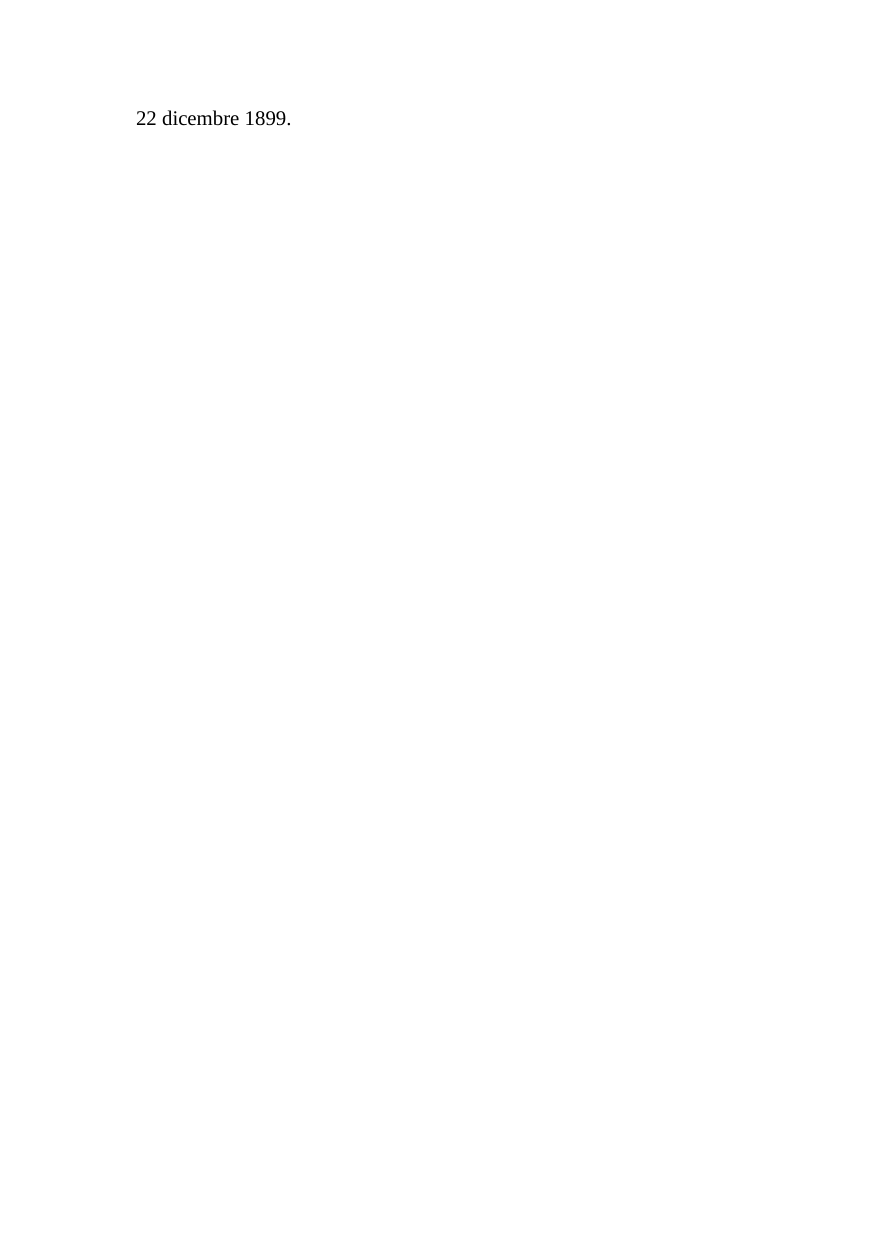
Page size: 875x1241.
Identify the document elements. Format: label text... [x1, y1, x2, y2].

text 22 dicembre 1899. [106, 106, 768, 130]
